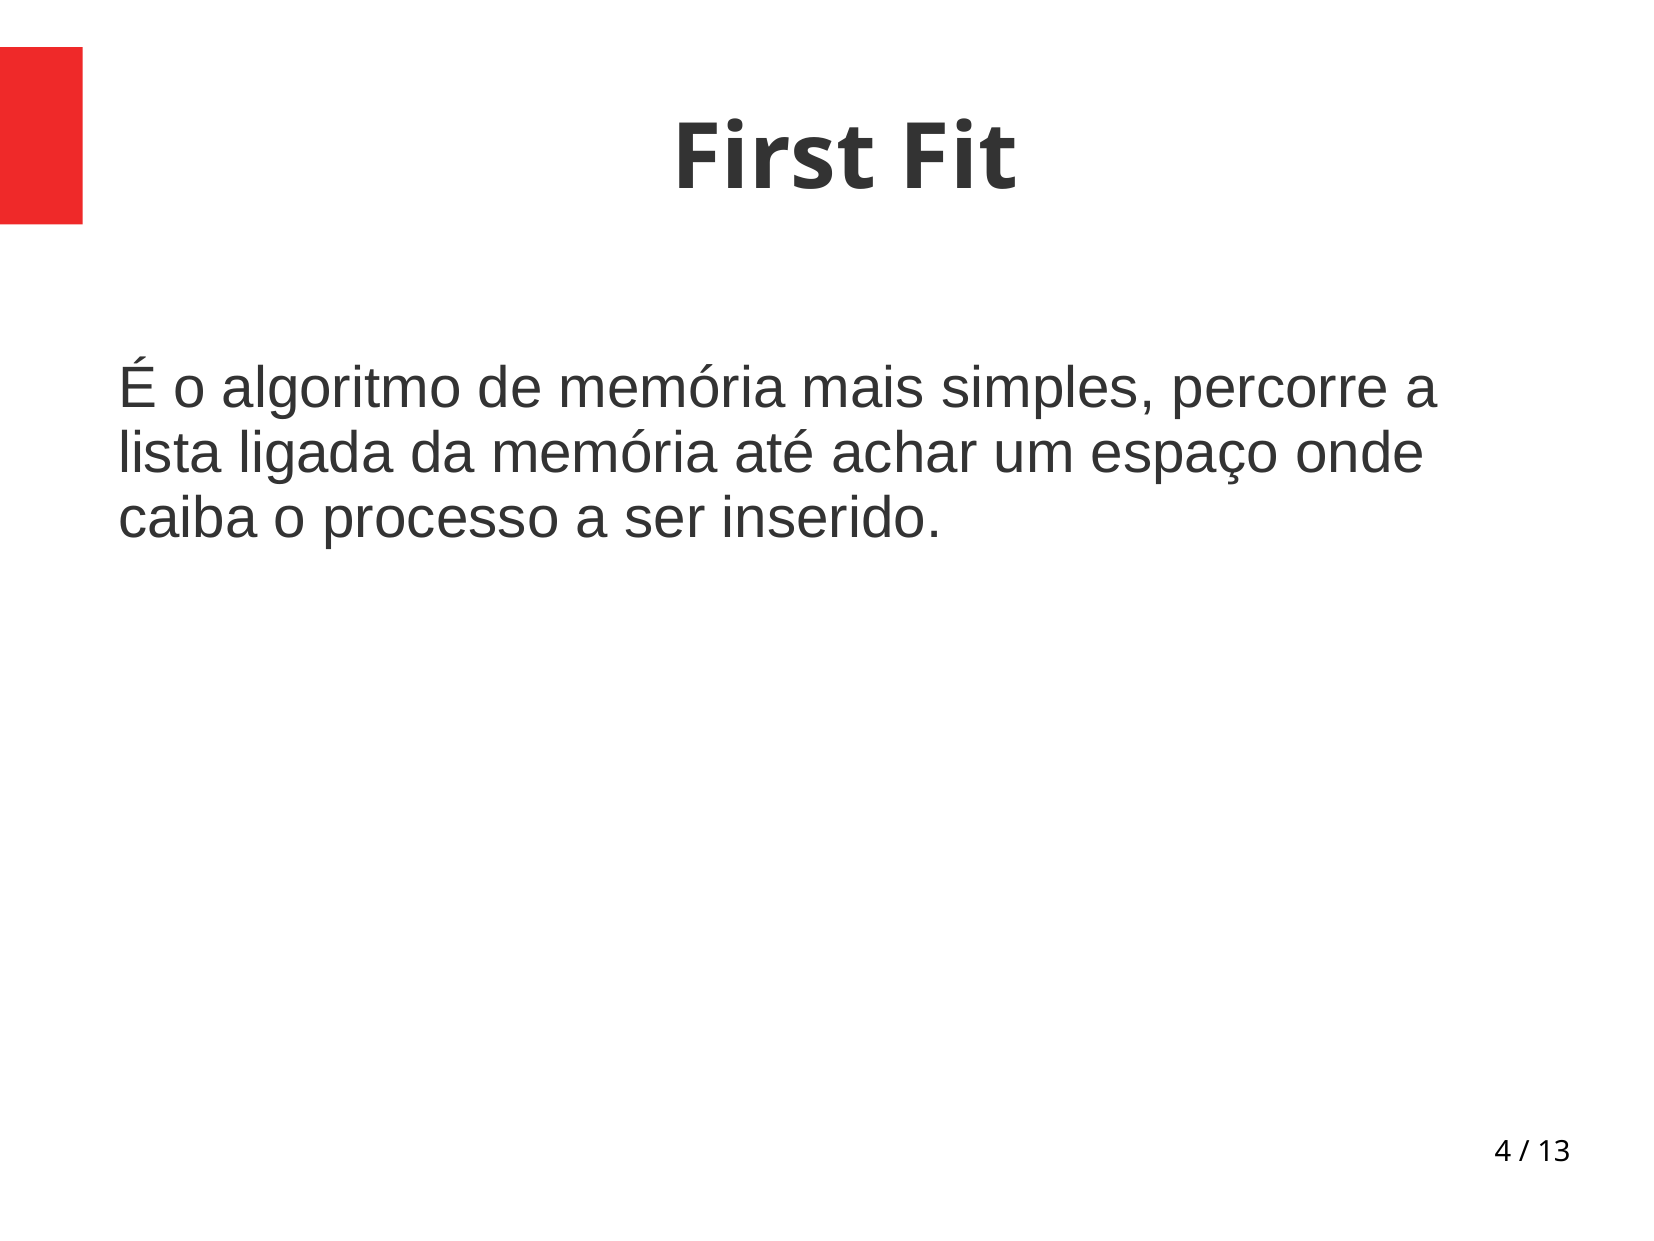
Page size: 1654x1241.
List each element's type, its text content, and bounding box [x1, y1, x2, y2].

title First Fit [118, 49, 1571, 257]
list É o algoritmo de memória mais simples, percorre a lista ligada da memória até achar um espaço onde caiba o processo a ser inserido. [118, 354, 1536, 1074]
